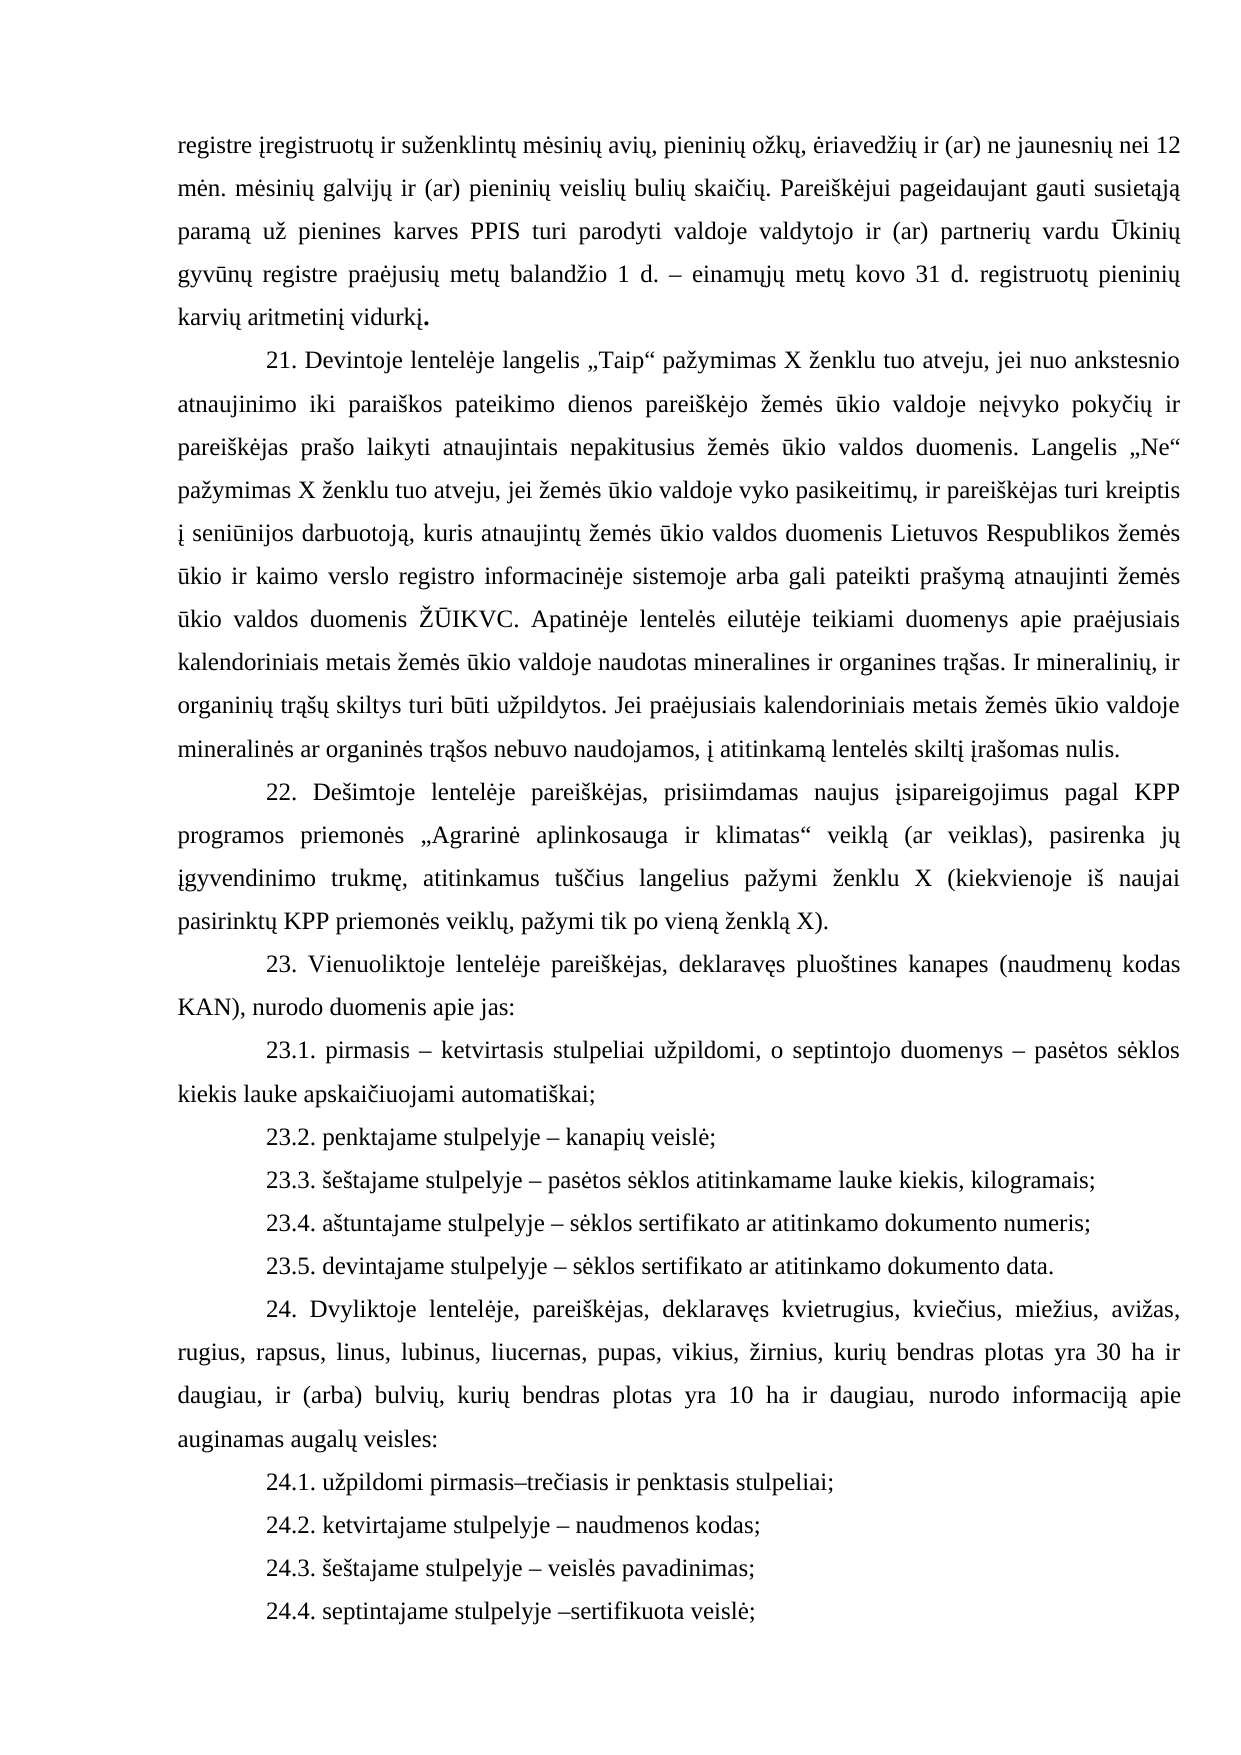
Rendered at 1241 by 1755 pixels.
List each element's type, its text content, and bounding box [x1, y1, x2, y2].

text 24.1. užpildomi pirmasis–trečiasis ir penktasis stulpeliai; [177, 1467, 1181, 1496]
text registre įregistruotų ir suženklintų mėsinių avių, pieninių ožkų, ėriavedžių ir (ar) ne jaunesnių nei 12 mėn. mėsinių galvijų ir (ar) pieninių veislių bulių skaičių. Pareiškėjui pageidaujant gauti susietąją paramą už pienines karves PPIS turi parodyti valdoje valdytojo ir (ar) partnerių vardu Ūkinių gyvūnų registre praėjusių metų balandžio 1 d. – einamųjų metų kovo 31 d. registruotų pieninių karvių aritmetinį vidurkį. [177, 130, 1181, 331]
text 23.3. šeštajame stulpelyje – pasėtos sėklos atitinkamame lauke kiekis, kilogramais; [177, 1165, 1181, 1194]
text 24. Dvyliktoje lentelėje, pareiškėjas, deklaravęs kvietrugius, kviečius, miežius, avižas, rugius, rapsus, linus, lubinus, liucernas, pupas, vikius, žirnius, kurių bendras plotas yra 30 ha ir daugiau, ir (arba) bulvių, kurių bendras plotas yra 10 ha ir daugiau, nurodo informaciją apie auginamas augalų veisles: [177, 1294, 1181, 1452]
text 24.4. septintajame stulpelyje –sertifikuota veislė; [177, 1596, 1181, 1625]
text 22. Dešimtoje lentelėje pareiškėjas, prisiimdamas naujus įsipareigojimus pagal KPP programos priemonės „Agrarinė aplinkosauga ir klimatas“ veiklą (ar veiklas), pasirenka jų įgyvendinimo trukmę, atitinkamus tuščius langelius pažymi ženklu X (kiekvienoje iš naujai pasirinktų KPP priemonės veiklų, pažymi tik po vieną ženklą X). [177, 777, 1181, 935]
text 23.4. aštuntajame stulpelyje – sėklos sertifikato ar atitinkamo dokumento numeris; [177, 1208, 1181, 1237]
text 24.2. ketvirtajame stulpelyje – naudmenos kodas; [177, 1510, 1181, 1539]
text 21. Devintoje lentelėje langelis „Taip“ pažymimas X ženklu tuo atveju, jei nuo ankstesnio atnaujinimo iki paraiškos pateikimo dienos pareiškėjo žemės ūkio valdoje neįvyko pokyčių ir pareiškėjas prašo laikyti atnaujintais nepakitusius žemės ūkio valdos duomenis. Langelis „Ne“ pažymimas X ženklu tuo atveju, jei žemės ūkio valdoje vyko pasikeitimų, ir pareiškėjas turi kreiptis į seniūnijos darbuotoją, kuris atnaujintų žemės ūkio valdos duomenis Lietuvos Respublikos žemės ūkio ir kaimo verslo registro informacinėje sistemoje arba gali pateikti prašymą atnaujinti žemės ūkio valdos duomenis ŽŪIKVC. Apatinėje lentelės eilutėje teikiami duomenys apie praėjusiais kalendoriniais metais žemės ūkio valdoje naudotas mineralines ir organines trąšas. Ir mineralinių, ir organinių trąšų skiltys turi būti užpildytos. Jei praėjusiais kalendoriniais metais žemės ūkio valdoje mineralinės ar organinės trąšos nebuvo naudojamos, į atitinkamą lentelės skiltį įrašomas nulis. [177, 346, 1181, 762]
text 23.1. pirmasis – ketvirtasis stulpeliai užpildomi, o septintojo duomenys – pasėtos sėklos kiekis lauke apskaičiuojami automatiškai; [177, 1036, 1181, 1107]
text 23.5. devintajame stulpelyje – sėklos sertifikato ar atitinkamo dokumento data. [177, 1251, 1181, 1280]
text 23.2. penktajame stulpelyje – kanapių veislė; [177, 1122, 1181, 1151]
text 24.3. šeštajame stulpelyje – veislės pavadinimas; [177, 1553, 1181, 1582]
text 23. Vienuoliktoje lentelėje pareiškėjas, deklaravęs pluoštines kanapes (naudmenų kodas KAN), nurodo duomenis apie jas: [177, 949, 1181, 1021]
